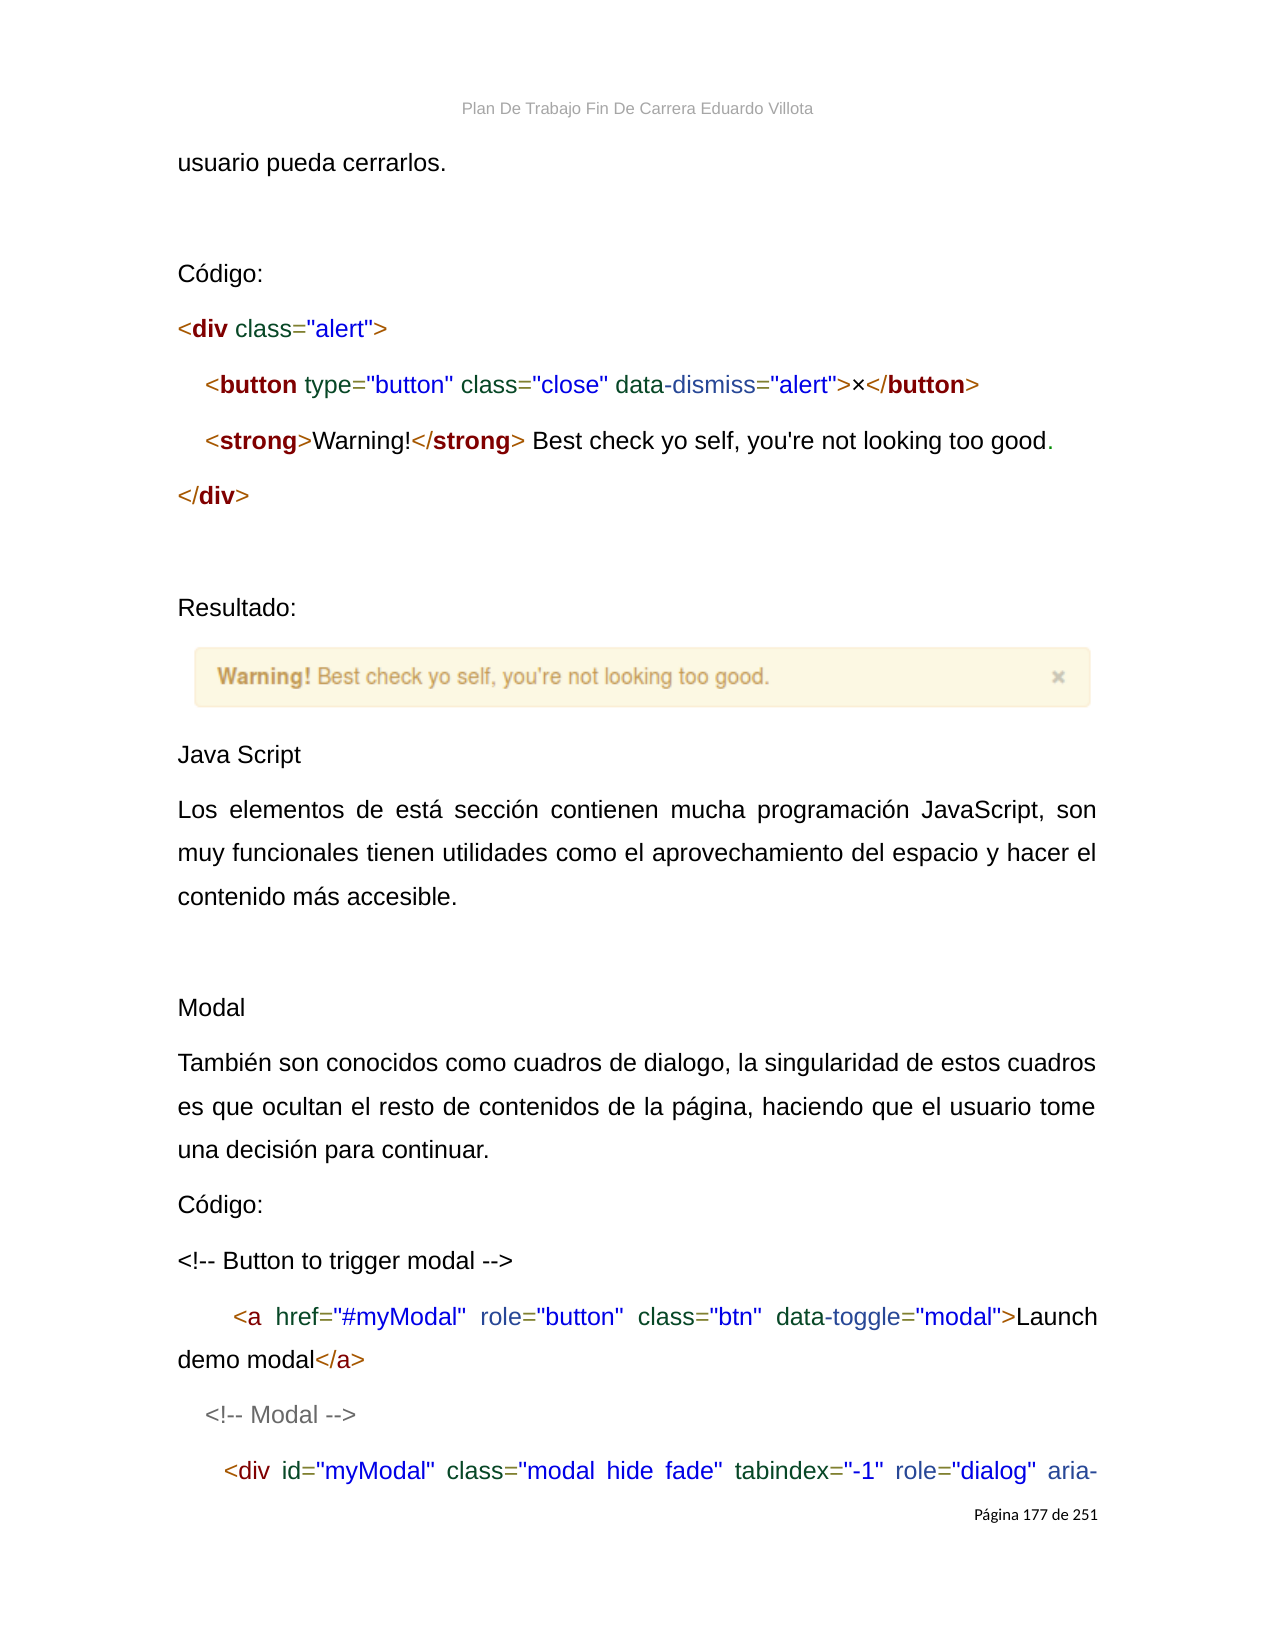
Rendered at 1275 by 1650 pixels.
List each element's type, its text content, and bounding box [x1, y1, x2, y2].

text </div> [177, 481, 1098, 510]
text <!-- Modal --> [177, 1400, 1098, 1429]
text Java Script [177, 726, 1098, 768]
text También son conocidos como cuadros de dialogo, la singularidad de estos cuadros es que ocultan el resto de contenidos de la página, haciendo que el usuario tome una decisión para continuar. [177, 1048, 1098, 1163]
text Los elementos de está sección contienen mucha programación JavaScript, son muy funcionales tienen utilidades como el aprovechamiento del espacio y hacer el contenido más accesible. [177, 795, 1098, 910]
text Resultado: [177, 593, 1098, 621]
text Código: [177, 259, 1098, 288]
picture [181, 629, 1103, 726]
text Código: [177, 1190, 1098, 1219]
text <div class="alert"> [177, 314, 1098, 343]
text <button type="button" class="close" data-dismiss="alert">×</button> [177, 370, 1098, 399]
text <!-- Button to trigger modal --> [177, 1246, 1098, 1275]
text Modal [177, 993, 1098, 1022]
text <div id="myModal" class="modal hide fade" tabindex="-1" role="dialog" aria- [177, 1456, 1098, 1485]
text <strong>Warning!</strong> Best check yo self, you're not looking too good. [177, 426, 1098, 454]
text <a href="#myModal" role="button" class="btn" data-toggle="modal">Launch demo modal</a> [177, 1302, 1098, 1373]
text usuario pueda cerrarlos. [177, 148, 1098, 176]
